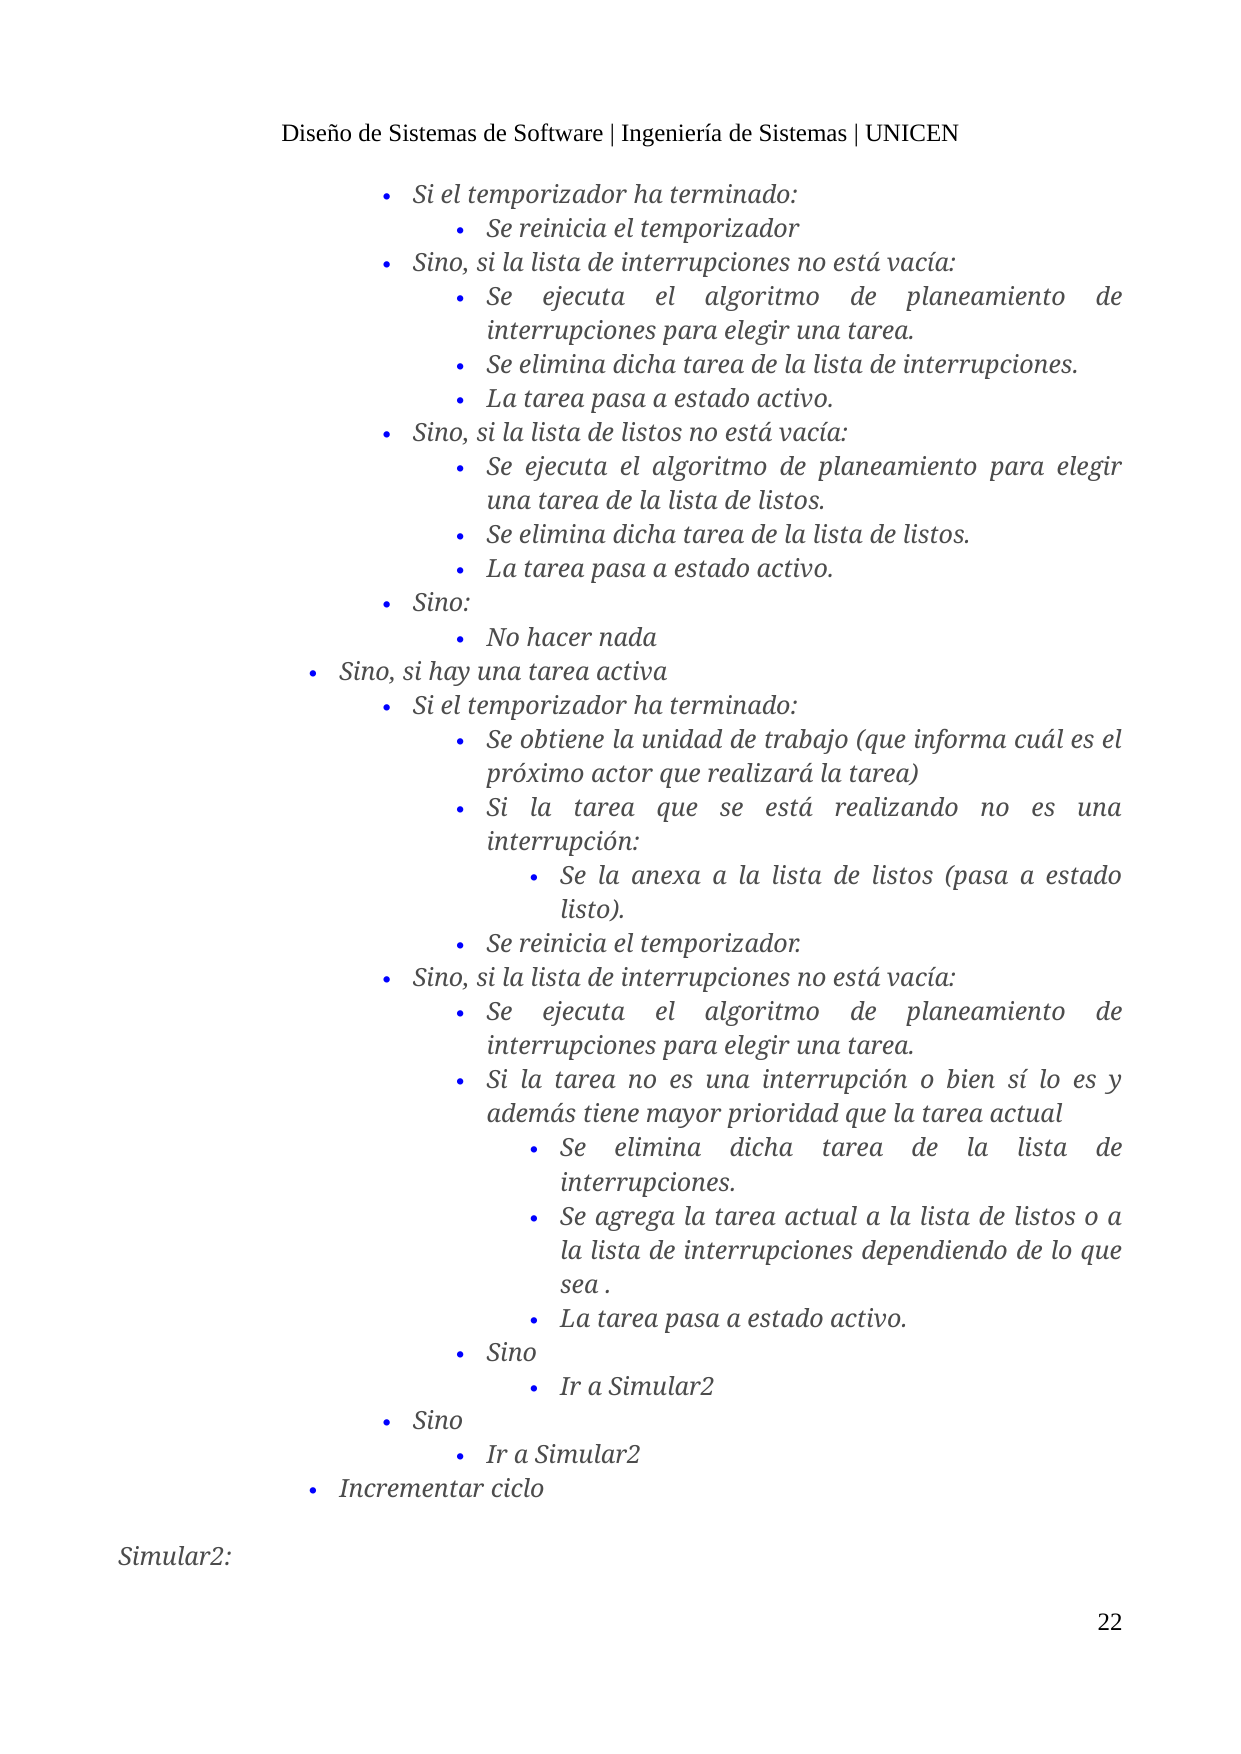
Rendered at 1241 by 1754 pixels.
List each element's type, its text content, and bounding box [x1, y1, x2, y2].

list Sino, si la lista de interrupciones no está vacía: [383, 960, 1122, 994]
list Sino, si hay una tarea activa [309, 653, 1122, 687]
list Se reinicia el temporizador. [457, 926, 1122, 960]
list Se elimina dicha tarea de la lista de interrupciones. [457, 347, 1122, 381]
list Se elimina dicha tarea de la lista de interrupciones. [531, 1130, 1122, 1198]
list La tarea pasa a estado activo. [457, 551, 1122, 585]
list No hacer nada [457, 619, 1122, 653]
list La tarea pasa a estado activo. [457, 381, 1122, 415]
text Simular2: [118, 1539, 1122, 1573]
list Si la tarea que se está realizando no es una interrupción: [457, 789, 1122, 858]
list Si el temporizador ha terminado: [383, 176, 1122, 210]
list Se reinicia el temporizador [457, 210, 1122, 244]
list Ir a Simular2 [531, 1368, 1122, 1403]
list Se obtiene la unidad de trabajo (que informa cuál es el próximo actor que realizará la tarea) [457, 721, 1122, 789]
list Si la tarea no es una interrupción o bien sí lo es y además tiene mayor prioridad que la tarea actual [457, 1062, 1122, 1130]
list Si el temporizador ha terminado: [383, 687, 1122, 721]
list Sino, si la lista de listos no está vacía: [383, 415, 1122, 449]
list Sino [383, 1403, 1122, 1437]
list Sino: [383, 585, 1122, 619]
list Incrementar ciclo [309, 1471, 1122, 1505]
list Sino [457, 1334, 1122, 1368]
list Ir a Simular2 [457, 1437, 1122, 1471]
list La tarea pasa a estado activo. [531, 1300, 1122, 1334]
list Se ejecuta el algoritmo de planeamiento de interrupciones para elegir una tarea. [457, 278, 1122, 347]
list Se la anexa a la lista de listos (pasa a estado listo). [531, 858, 1122, 926]
list Sino, si la lista de interrupciones no está vacía: [383, 244, 1122, 278]
list Se agrega la tarea actual a la lista de listos o a la lista de interrupciones dependiendo de lo que sea . [531, 1198, 1122, 1300]
list Se ejecuta el algoritmo de planeamiento para elegir una tarea de la lista de listos. [457, 449, 1122, 517]
list Se ejecuta el algoritmo de planeamiento de interrupciones para elegir una tarea. [457, 994, 1122, 1062]
list Se elimina dicha tarea de la lista de listos. [457, 517, 1122, 551]
